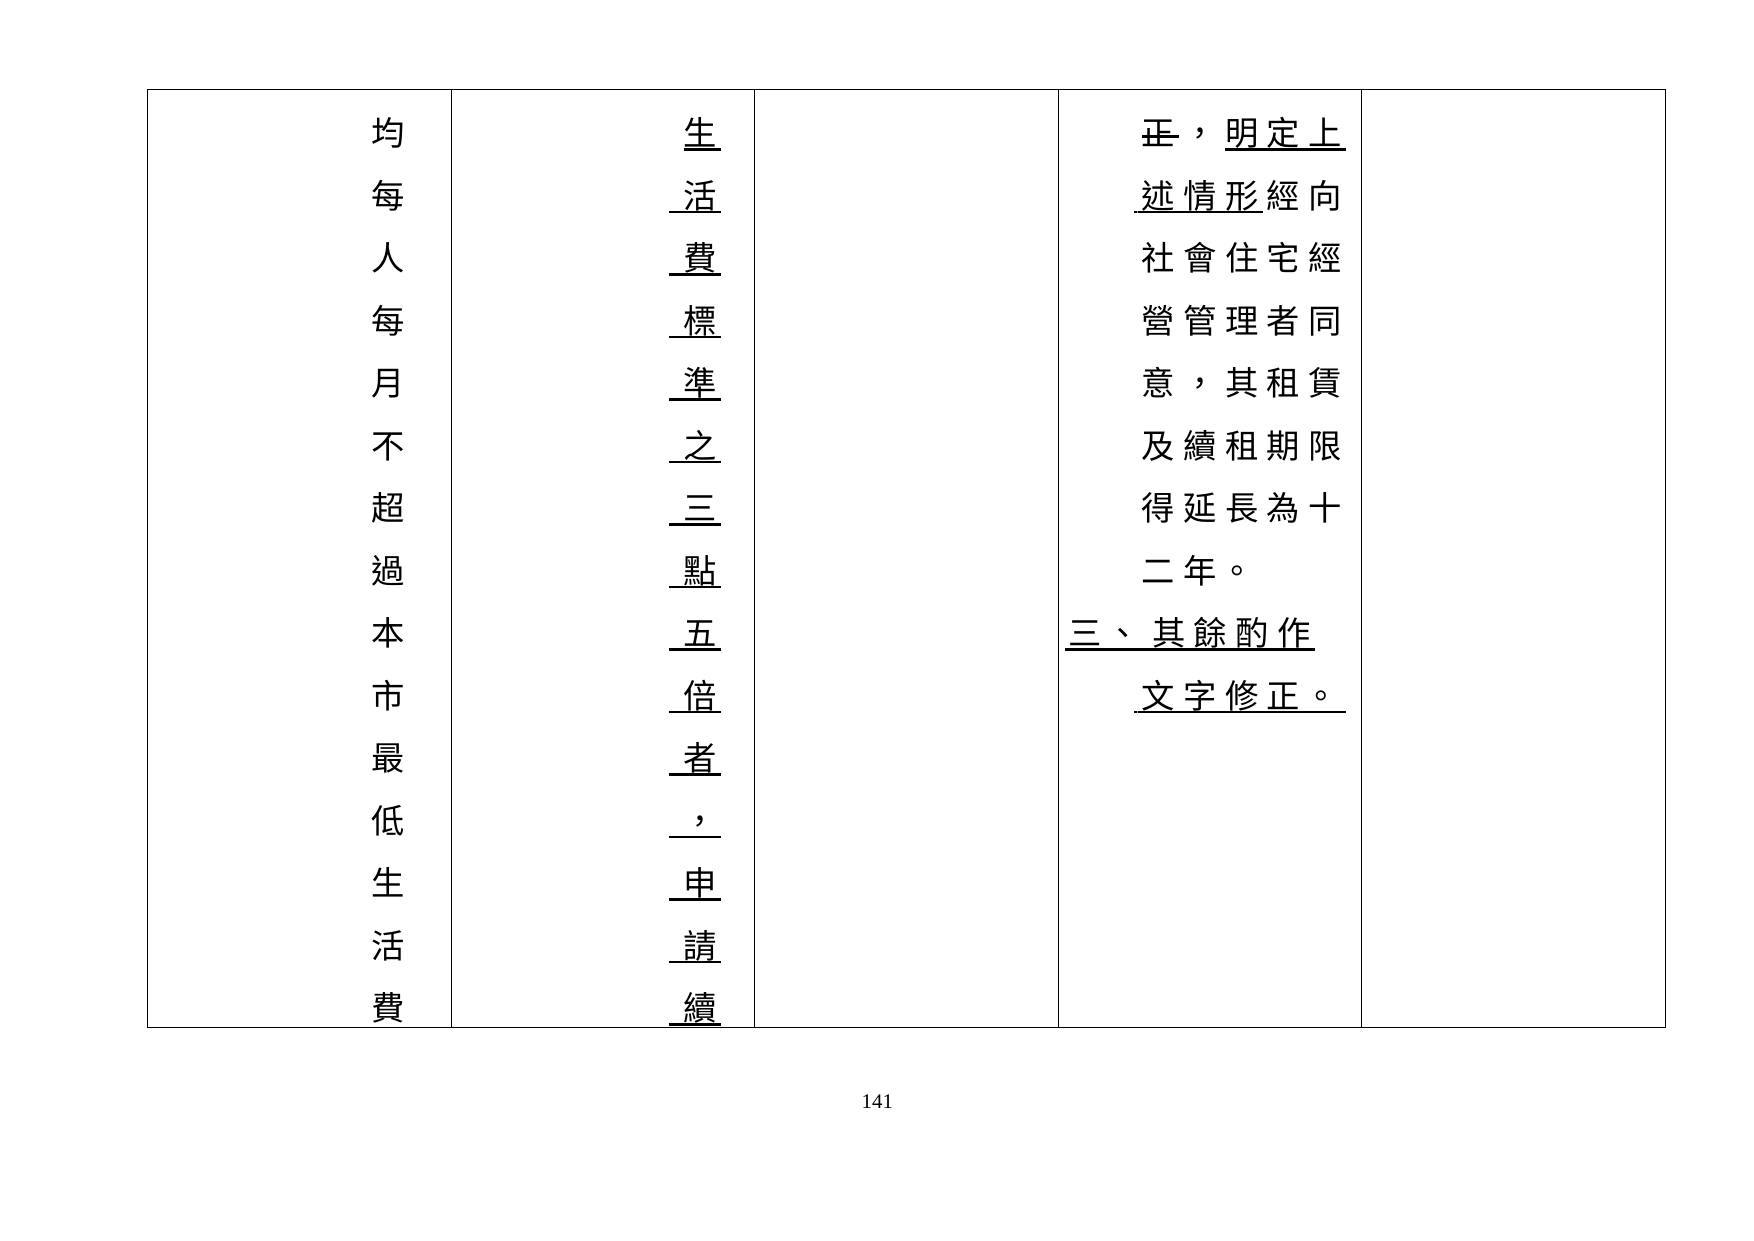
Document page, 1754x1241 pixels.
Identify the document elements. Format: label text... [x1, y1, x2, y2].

table_cell 生活費標準之三點五倍者，申請續 [452, 90, 754, 1027]
table_cell [1362, 90, 1665, 1027]
table_cell [755, 90, 1058, 1027]
table_cell 正，明定上述情形經向社會住宅經營管理者同意，其租賃及續租期限得延長為十二年。 三、其餘酌作文字修正。 [1059, 90, 1361, 1027]
table_cell 均每人每月不超過本市最低生活費 [148, 90, 451, 1027]
